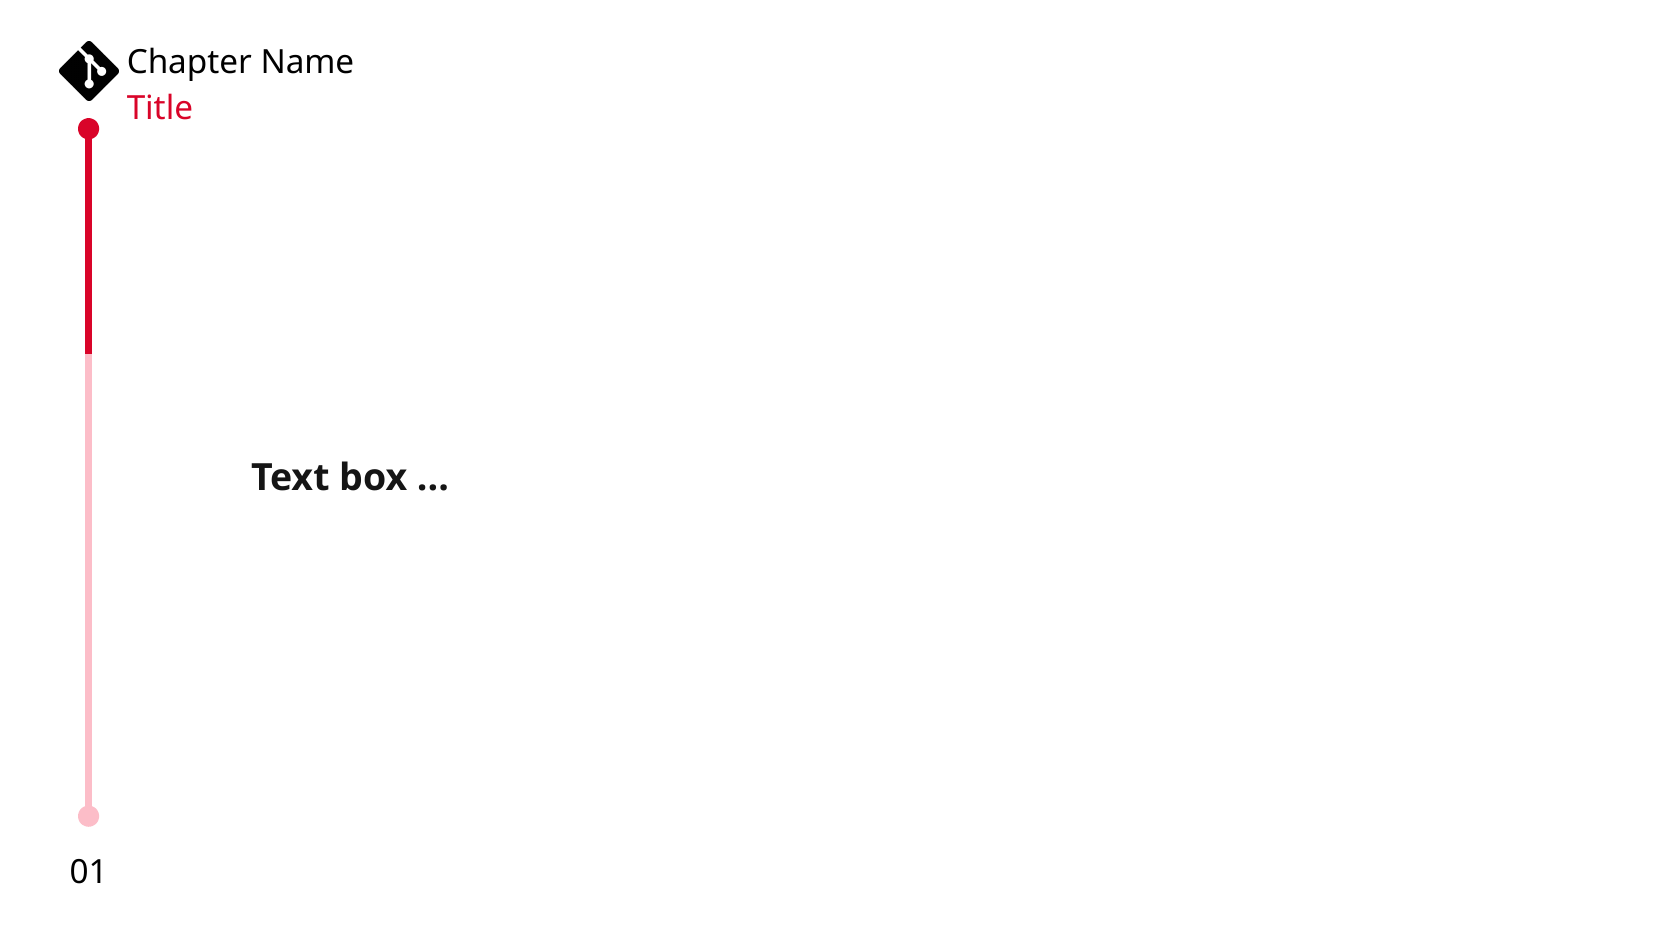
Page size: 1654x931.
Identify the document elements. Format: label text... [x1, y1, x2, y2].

text_box Chapter Name Title [112, 31, 1506, 113]
picture [59, 41, 119, 101]
text_box Text box ... [236, 236, 1418, 709]
text_box 01 [47, 840, 130, 889]
